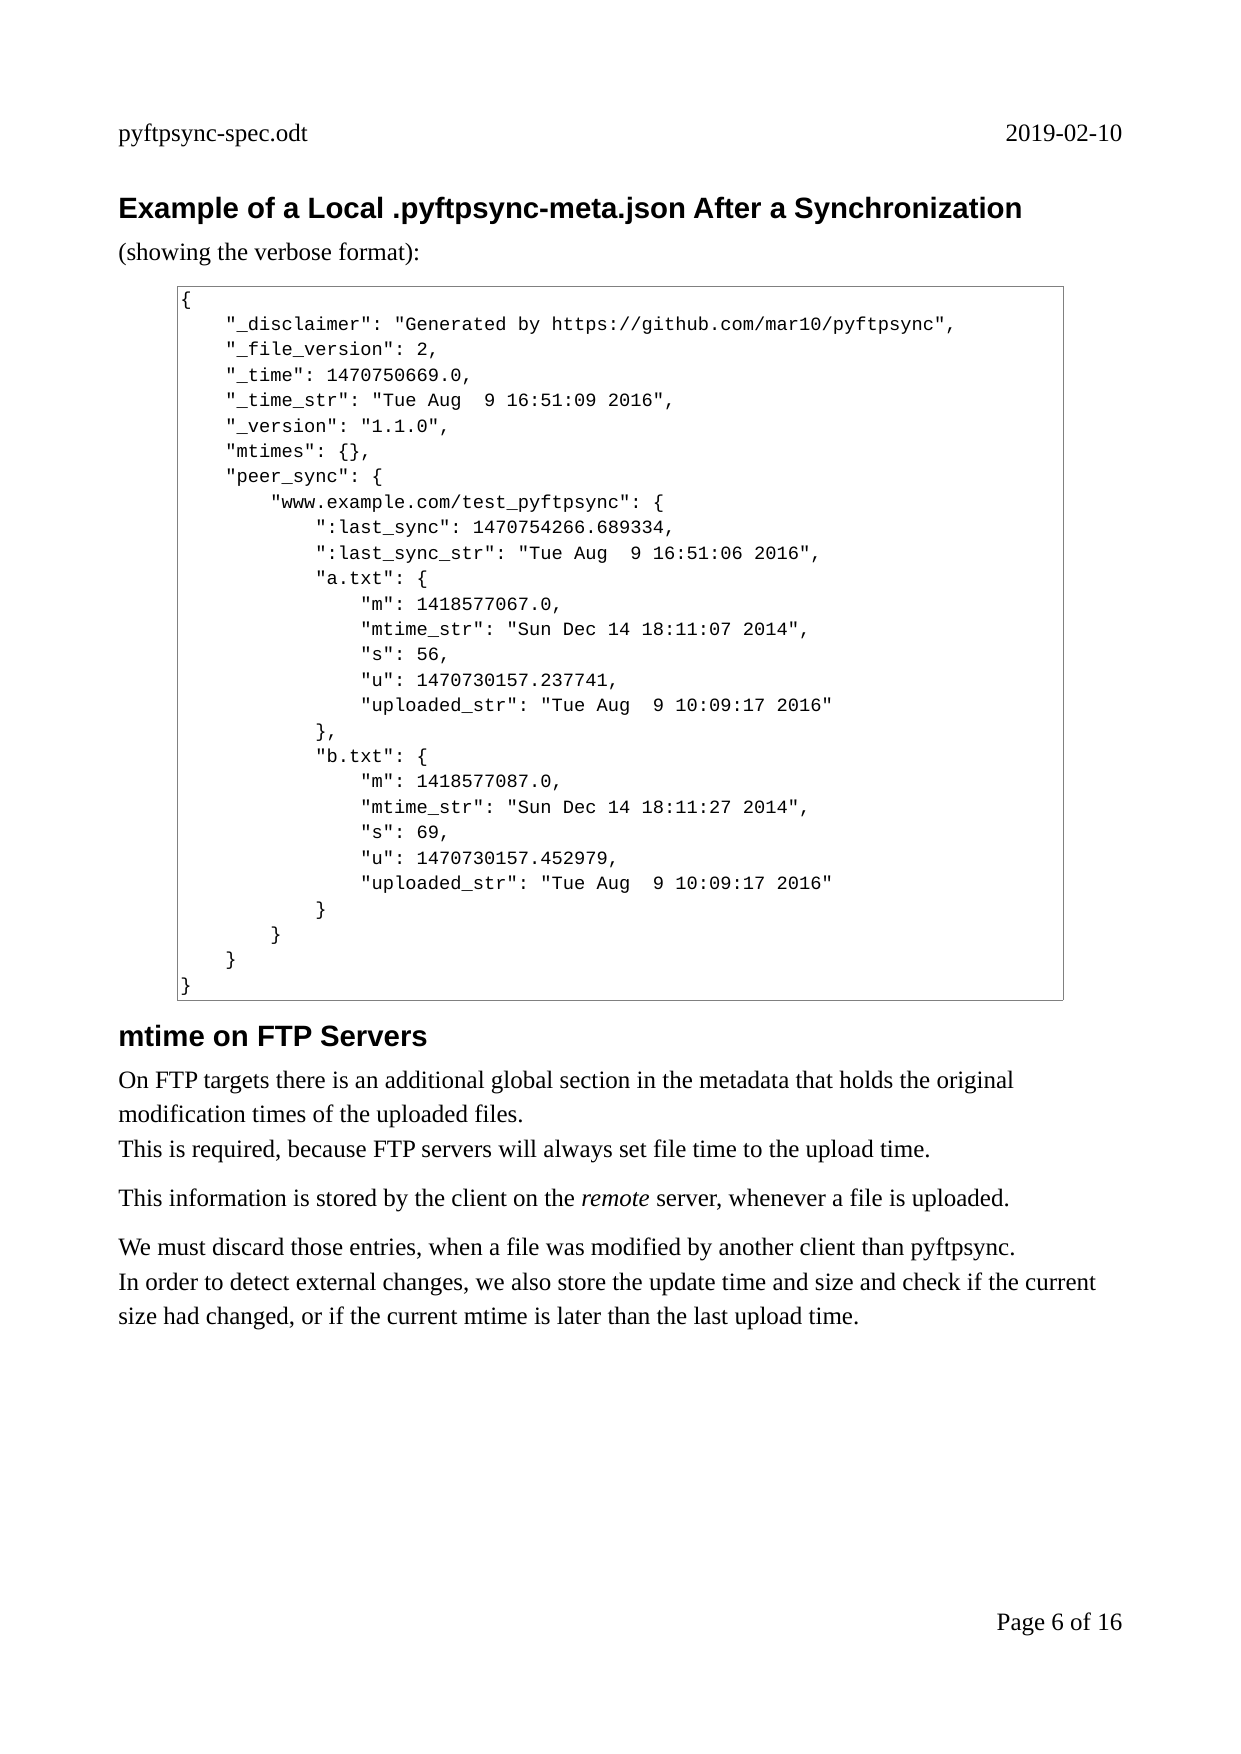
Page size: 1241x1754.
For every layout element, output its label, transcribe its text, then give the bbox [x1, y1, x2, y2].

text } [178, 896, 1063, 921]
text "s": 69, [178, 820, 1063, 844]
text "peer_sync": { [178, 464, 1063, 488]
text We must discard those entries, when a file was modified by another client than pyftpsync. In order to detect external changes, we also store the update time and size and check if the current size had changed, or if the current mtime is later than the last upload time. [118, 1232, 1122, 1330]
text "_time": 1470750669.0, [178, 362, 1063, 387]
text "b.txt": { [178, 744, 1063, 768]
text { [178, 287, 1063, 311]
text } [178, 947, 1063, 971]
text "uploaded_str": "Tue Aug 9 10:09:17 2016" [178, 871, 1063, 895]
text ":last_sync": 1470754266.689334, [178, 515, 1063, 539]
text "m": 1418577087.0, [178, 769, 1063, 793]
text "mtime_str": "Sun Dec 14 18:11:07 2014", [178, 617, 1063, 641]
text This information is stored by the client on the remote server, whenever a file is uploaded. [118, 1183, 1122, 1212]
text "mtimes": {}, [178, 439, 1063, 463]
text }, [178, 718, 1063, 743]
text (showing the verbose format): [118, 237, 1122, 266]
text } [178, 972, 1063, 1000]
text "_version": "1.1.0", [178, 413, 1063, 438]
subtitle mtime on FTP Servers [118, 1019, 1122, 1052]
text "uploaded_str": "Tue Aug 9 10:09:17 2016" [178, 693, 1063, 717]
text "s": 56, [178, 642, 1063, 666]
text "a.txt": { [178, 566, 1063, 590]
text } [178, 922, 1063, 946]
text "_file_version": 2, [178, 337, 1063, 361]
text "m": 1418577067.0, [178, 591, 1063, 616]
text "u": 1470730157.452979, [178, 845, 1063, 870]
subtitle Example of a Local .pyftpsync-meta.json After a Synchronization [118, 191, 1122, 225]
text "u": 1470730157.237741, [178, 667, 1063, 692]
text "www.example.com/test_pyftpsync": { [178, 489, 1063, 514]
text "_time_str": "Tue Aug 9 16:51:09 2016", [178, 388, 1063, 412]
text "_disclaimer": "Generated by https://github.com/mar10/pyftpsync", [178, 312, 1063, 336]
text ":last_sync_str": "Tue Aug 9 16:51:06 2016", [178, 540, 1063, 565]
text "mtime_str": "Sun Dec 14 18:11:27 2014", [178, 794, 1063, 819]
text On FTP targets there is an additional global section in the metadata that holds the original modification times of the uploaded files. This is required, because FTP servers will always set file time to the upload time. [118, 1065, 1122, 1163]
